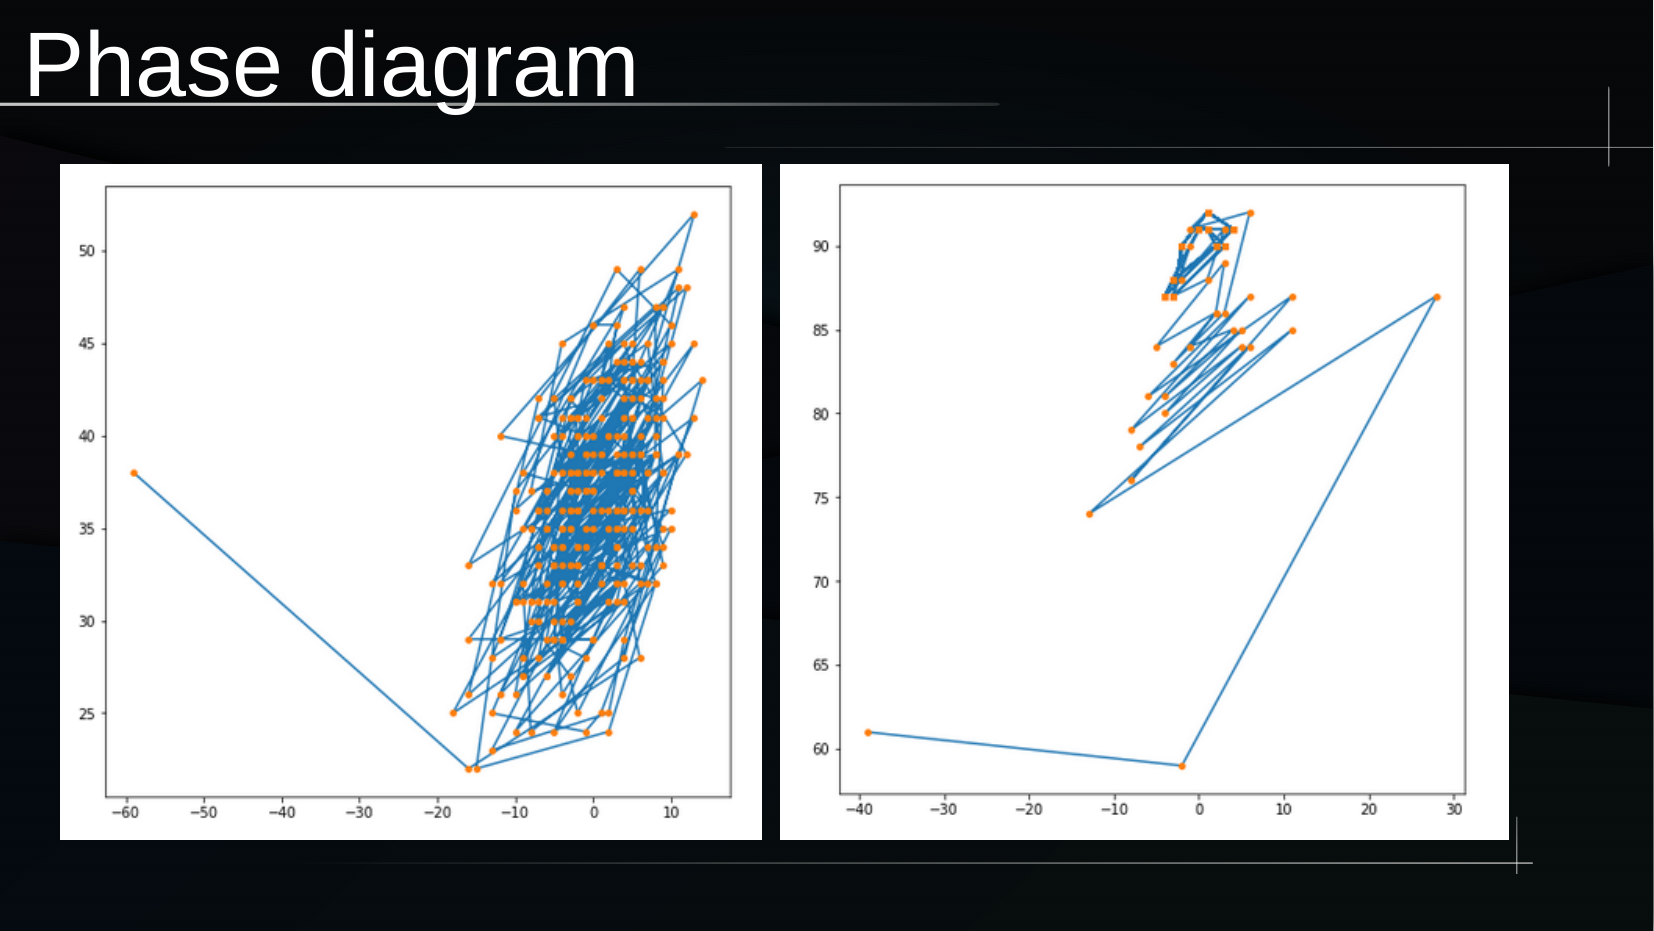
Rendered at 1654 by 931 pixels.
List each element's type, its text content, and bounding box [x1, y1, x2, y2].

title Phase diagram [23, 11, 1589, 119]
picture [0, 0, 1654, 931]
